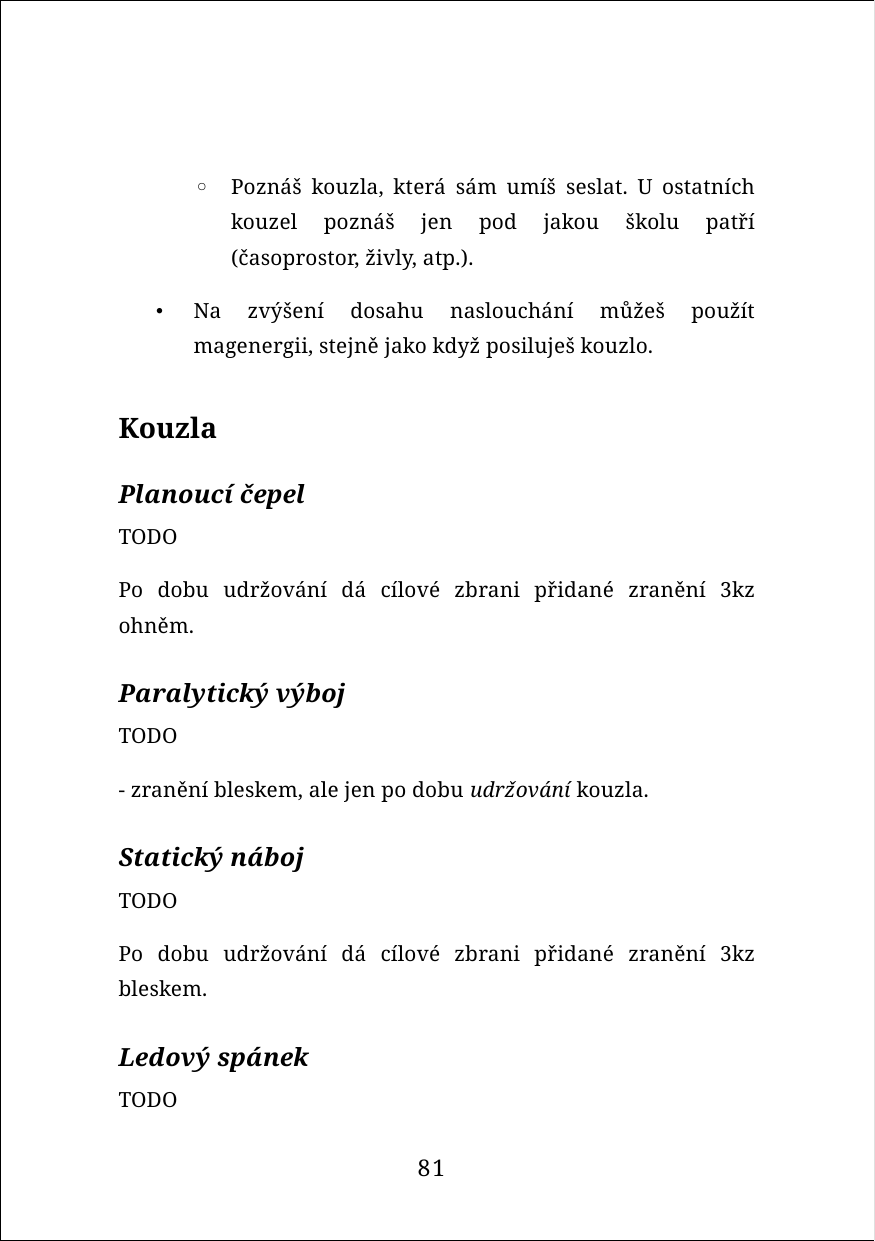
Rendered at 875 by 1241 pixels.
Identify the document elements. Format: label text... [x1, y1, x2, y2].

text Po dobu udržování dá cílové zbrani přidané zranění 3kz ohněm. [118, 575, 756, 639]
text TODO [118, 1085, 756, 1114]
text TODO [118, 522, 756, 551]
list Na zvýšení dosahu naslouchání můžeš použít magenergii, stejně jako když posiluješ kouzlo. [156, 296, 756, 360]
subtitle Kouzla [118, 408, 756, 447]
subtitle Planoucí čepel [118, 476, 756, 510]
text TODO [118, 886, 756, 914]
text - zranění bleskem, ale jen po dobu udržování kouzla. [118, 775, 756, 803]
text Po dobu udržování dá cílové zbrani přidané zranění 3kz bleskem. [118, 939, 756, 1003]
subtitle Paralytický výboj [118, 676, 756, 710]
subtitle Ledový spánek [118, 1039, 756, 1073]
subtitle Statický náboj [118, 840, 756, 874]
text TODO [118, 722, 756, 750]
list Poznáš kouzla, která sám umíš seslat. U ostatních kouzel poznáš jen pod jakou školu patří (časoprostor, živly, atp.). [193, 172, 756, 271]
